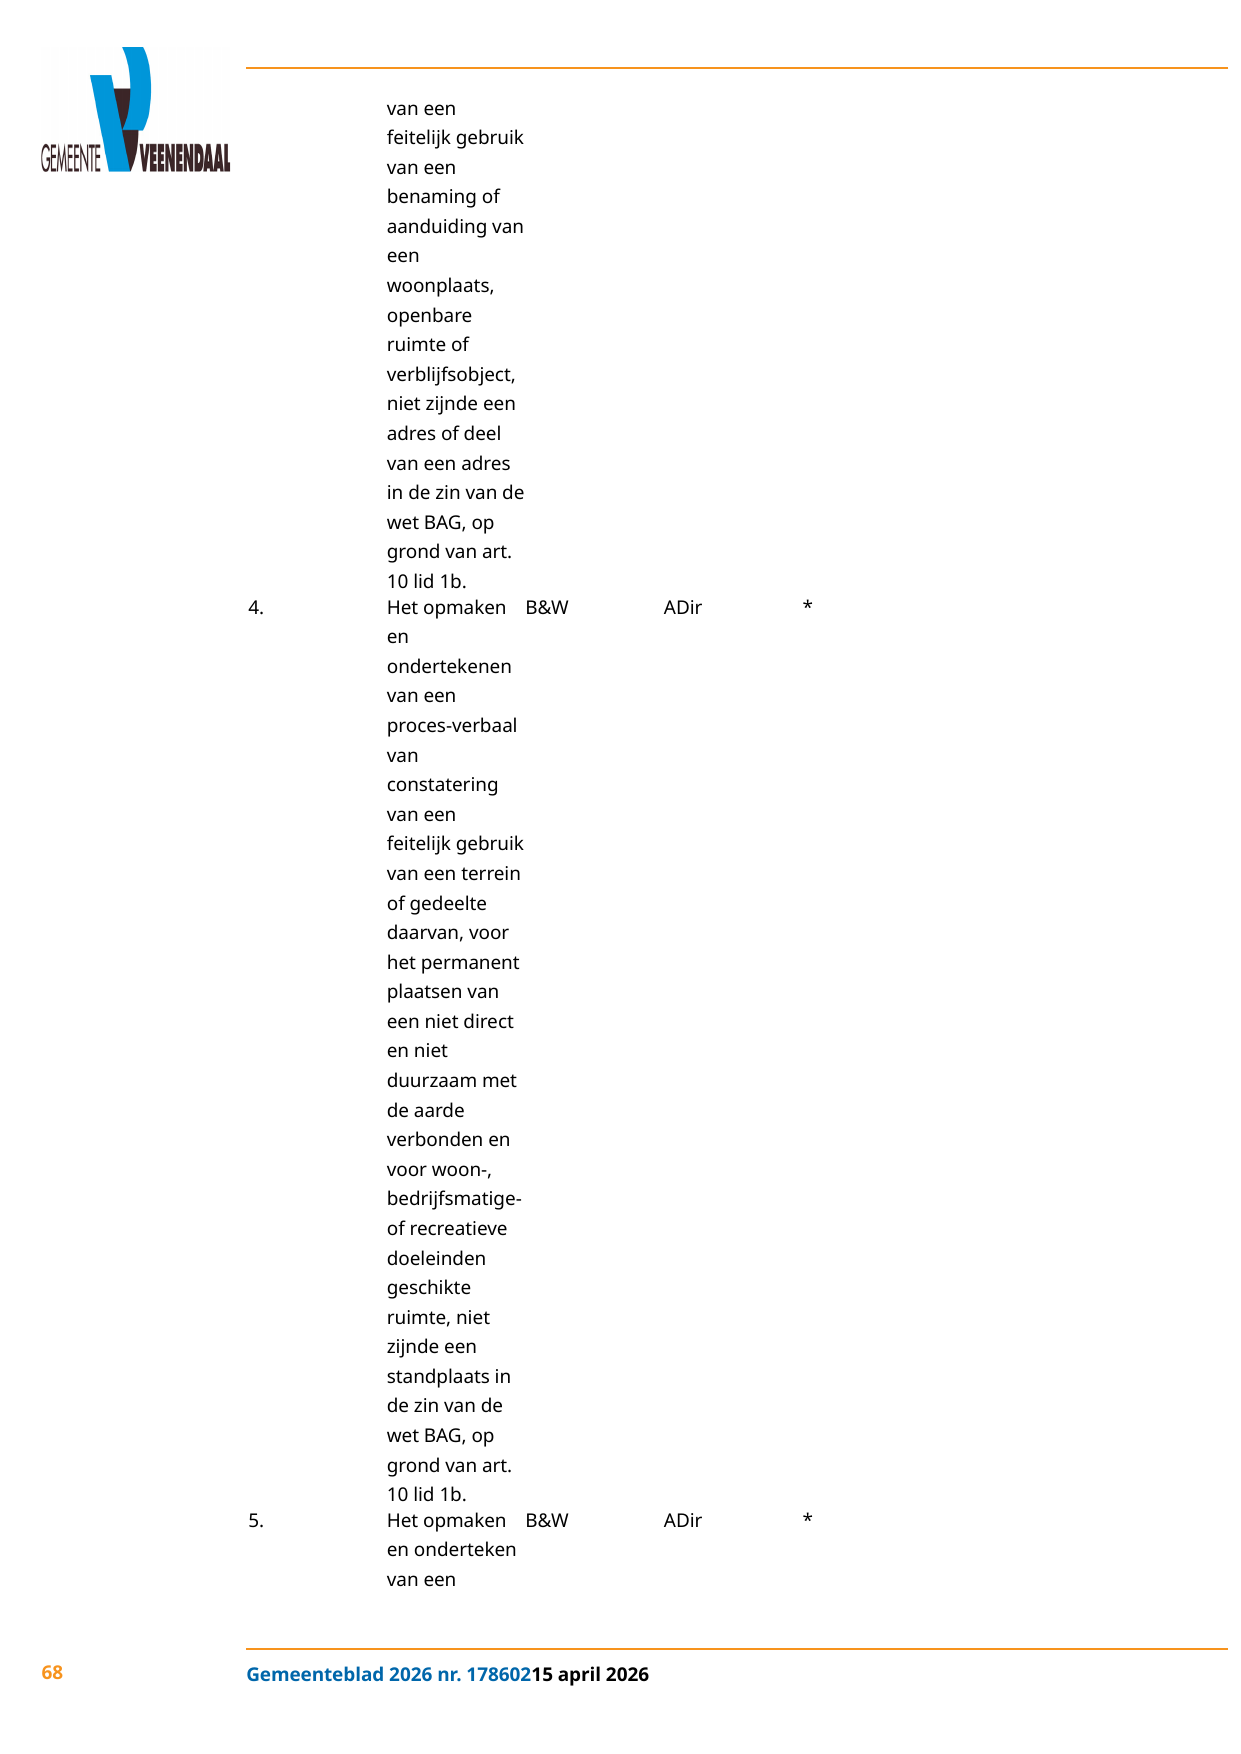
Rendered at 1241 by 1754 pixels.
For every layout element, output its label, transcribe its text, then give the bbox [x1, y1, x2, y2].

table_cell 5. [248, 1507, 387, 1592]
table_cell Het opmaken en onderteken van een [387, 1507, 525, 1592]
table_cell [941, 594, 1152, 1507]
table_cell ADir [664, 1507, 802, 1592]
table_cell [525, 95, 664, 594]
table_cell * [802, 594, 941, 1507]
table_cell ADir [664, 594, 802, 1507]
table_cell 4. [248, 594, 387, 1507]
table_cell [941, 1507, 1152, 1592]
table_cell [802, 95, 941, 594]
table_cell [941, 95, 1152, 594]
picture [41, 47, 130, 172]
table_cell [248, 95, 387, 594]
table_cell van een feitelijk gebruik van een benaming of aanduiding van een woonplaats, openbare ruimte of verblijfsobject, niet zijnde een adres of deel van een adres in de zin van de wet BAG, op grond van art. 10 lid 1b. [387, 95, 525, 594]
table_cell B&W [525, 594, 664, 1507]
table_cell Het opmaken en ondertekenen van een proces-verbaal van constatering van een feitelijk gebruik van een terrein of gedeelte daarvan, voor het permanent plaatsen van een niet direct en niet duurzaam met de aarde verbonden en voor woon-, bedrijfsmatige- of recreatieve doeleinden geschikte ruimte, niet zijnde een standplaats in de zin van de wet BAG, op grond van art. 10 lid 1b. [387, 594, 525, 1507]
table_cell * [802, 1507, 941, 1592]
table_cell B&W [525, 1507, 664, 1592]
picture [123, 47, 231, 172]
table_cell [664, 95, 802, 594]
